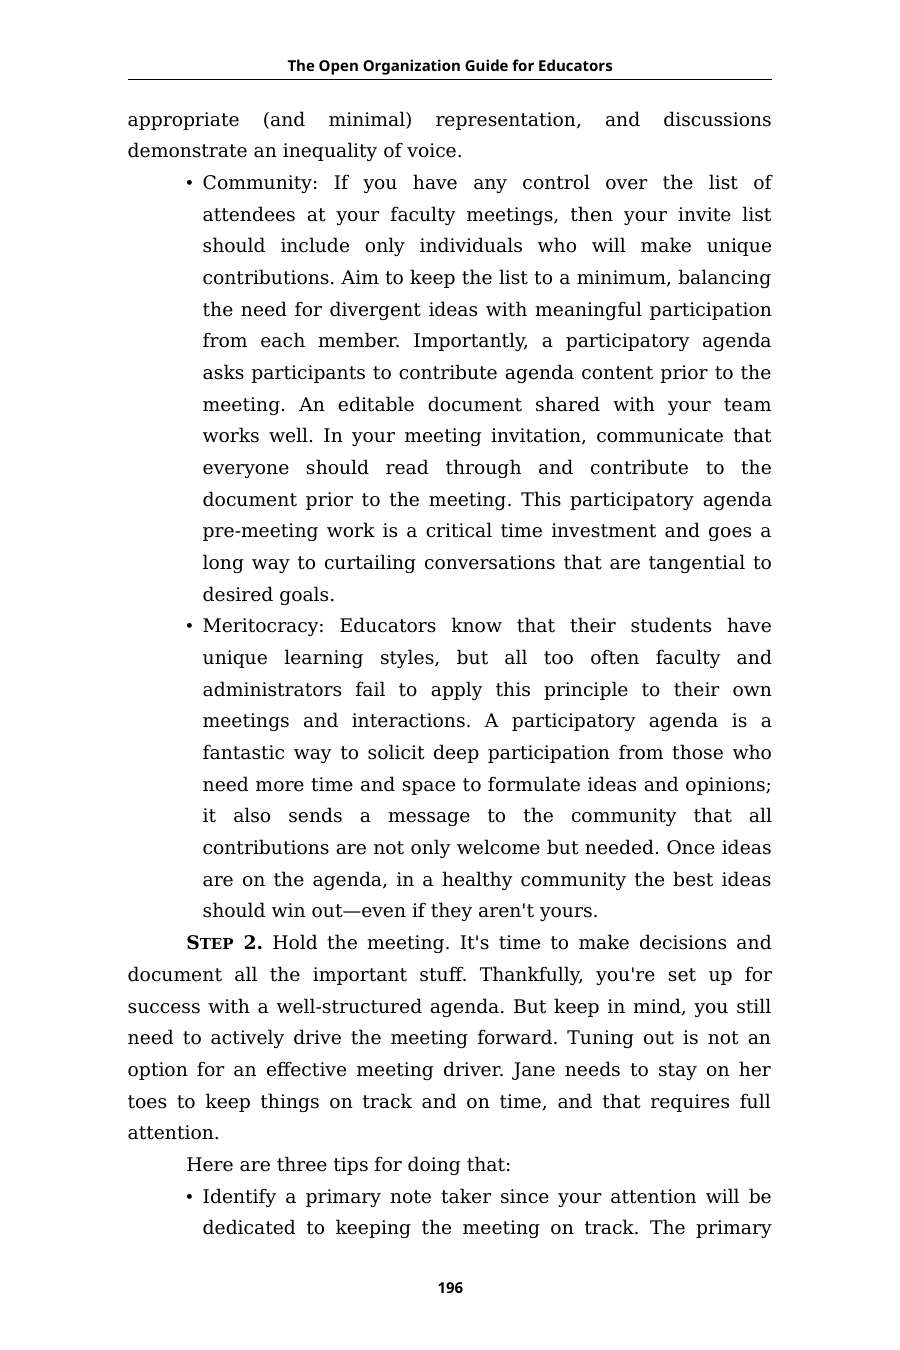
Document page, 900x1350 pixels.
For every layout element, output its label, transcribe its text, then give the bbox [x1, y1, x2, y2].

text appropriate (and minimal) representation, and discussions demonstrate an inequality of voice. [127, 109, 772, 162]
list Identify a primary note taker since your attention will be dedicated to keeping the meeting on track. The primary [186, 1186, 772, 1239]
text Here are three tips for doing that: [127, 1154, 772, 1176]
text Step 2. Hold the meeting. It's time to make decisions and document all the important stuff. Thankfully, you're set up for success with a well-structured agenda. But keep in mind, you still need to actively drive the meeting forward. Tuning out is not an option for an effective meeting driver. Jane needs to stay on her toes to keep things on track and on time, and that requires full attention. [127, 932, 772, 1144]
list Meritocracy: Educators know that their students have unique learning styles, but all too often faculty and administrators fail to apply this principle to their own meetings and interactions. A participatory agenda is a fantastic way to solicit deep participation from those who need more time and space to formulate ideas and opinions; it also sends a message to the community that all contributions are not only welcome but needed. Once ideas are on the agenda, in a healthy community the best ideas should win out—even if they aren't yours. [186, 615, 772, 922]
list Community: If you have any control over the list of attendees at your faculty meetings, then your invite list should include only individuals who will make unique contributions. Aim to keep the list to a minimum, balancing the need for divergent ideas with meaningful participation from each member. Importantly, a participatory agenda asks participants to contribute agenda content prior to the meeting. An editable document shared with your team works well. In your meeting invitation, communicate that everyone should read through and contribute to the document prior to the meeting. This participatory agenda pre-meeting work is a critical time investment and goes a long way to curtailing conversations that are tangential to desired goals. [186, 172, 772, 606]
